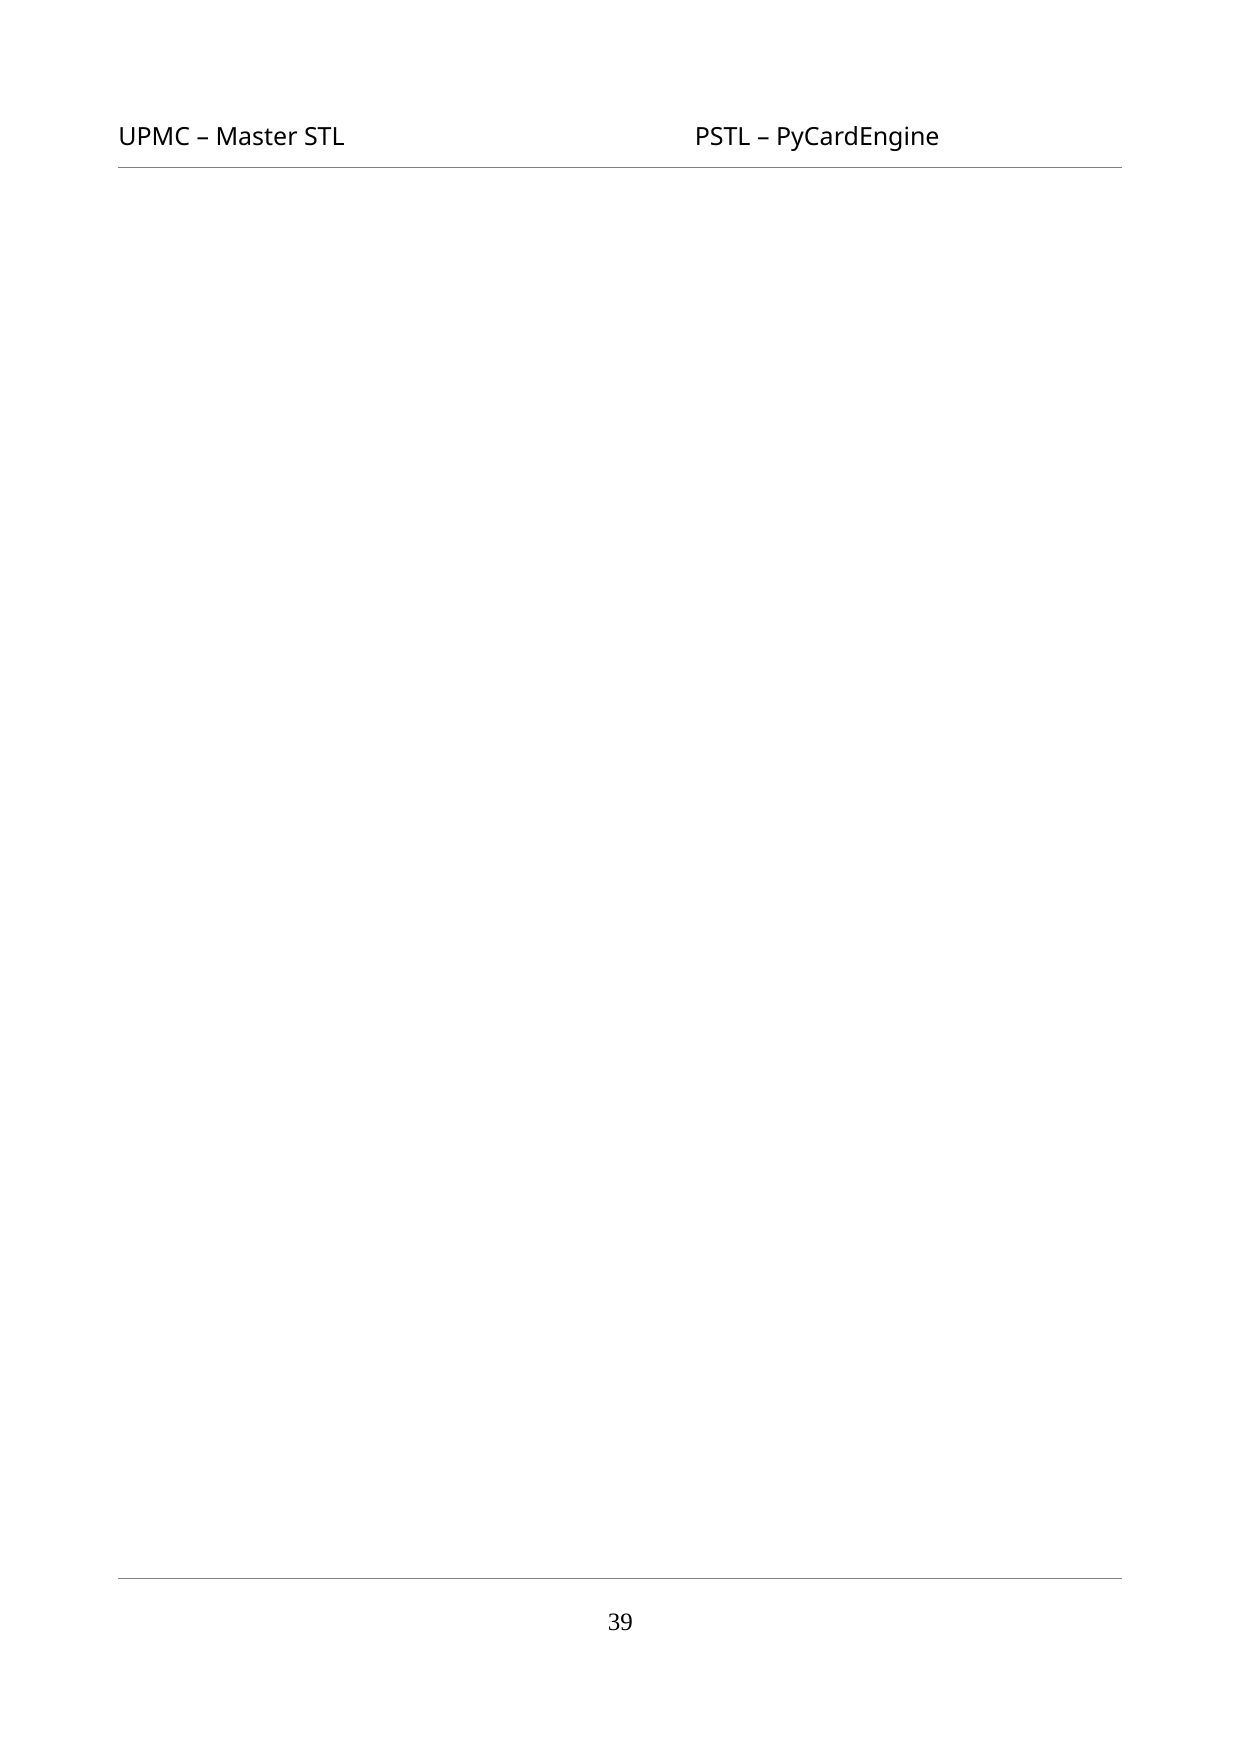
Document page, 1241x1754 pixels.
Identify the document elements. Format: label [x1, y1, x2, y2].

table_cell [171, 196, 187, 231]
table_cell [118, 196, 171, 231]
table_cell [187, 196, 1240, 231]
